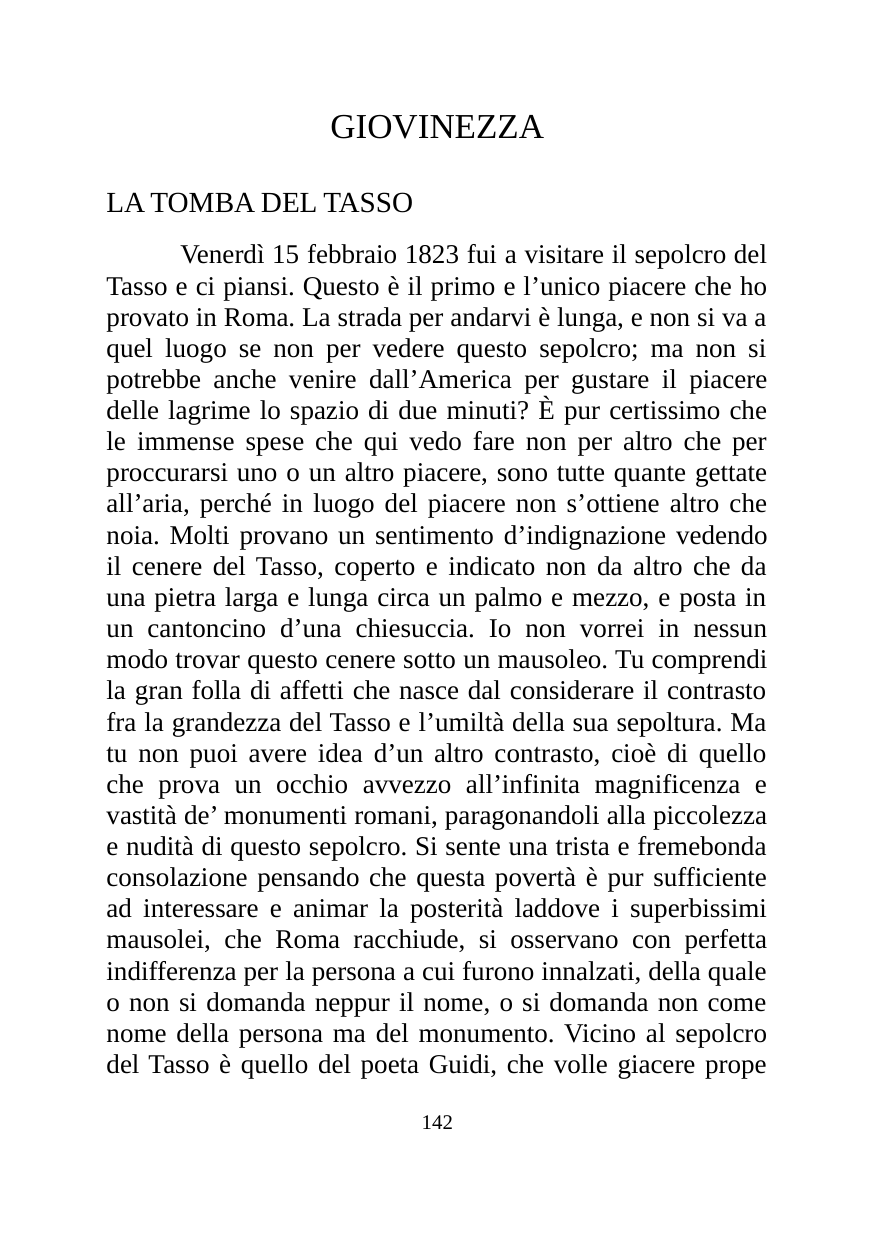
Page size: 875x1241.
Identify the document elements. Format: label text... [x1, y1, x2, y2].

text Venerdì 15 febbraio 1823 fui a visitare il sepolcro del Tasso e ci piansi. Questo è il primo e l’unico piacere che ho provato in Roma. La strada per andarvi è lunga, e non si va a quel luogo se non per vedere questo sepolcro; ma non si potrebbe anche venire dall’America per gustare il piacere delle lagrime lo spazio di due minuti? È pur certissimo che le immense spese che qui vedo fare non per altro che per proccurarsi uno o un altro piacere, sono tutte quante gettate all’aria, perché in luogo del piacere non s’ottiene altro che noia. Molti provano un sentimento d’indignazione vedendo il cenere del Tasso, coperto e indicato non da altro che da una pietra larga e lunga circa un palmo e mezzo, e posta in un cantoncino d’una chiesuccia. Io non vorrei in nessun modo trovar questo cenere sotto un mausoleo. Tu comprendi la gran folla di affetti che nasce dal considerare il contrasto fra la grandezza del Tasso e l’umiltà della sua sepoltura. Ma tu non puoi avere idea d’un altro contrasto, cioè di quello che prova un occhio avvezzo all’infinita magnificenza e vastità de’ monumenti romani, paragonandoli alla piccolezza e nudità di questo sepolcro. Si sente una trista e fremebonda consolazione pensando che questa povertà è pur sufficiente ad interessare e animar la posterità laddove i superbissimi mausolei, che Roma racchiude, si osservano con perfetta indifferenza per la persona a cui furono innalzati, della quale o non si domanda neppur il nome, o si domanda non come nome della persona ma del monumento. Vicino al sepolcro del Tasso è quello del poeta Guidi, che volle giacere prope [106, 238, 768, 1079]
subtitle GIOVINEZZA [106, 106, 768, 146]
subtitle LA TOMBA DEL TASSO [106, 185, 768, 219]
